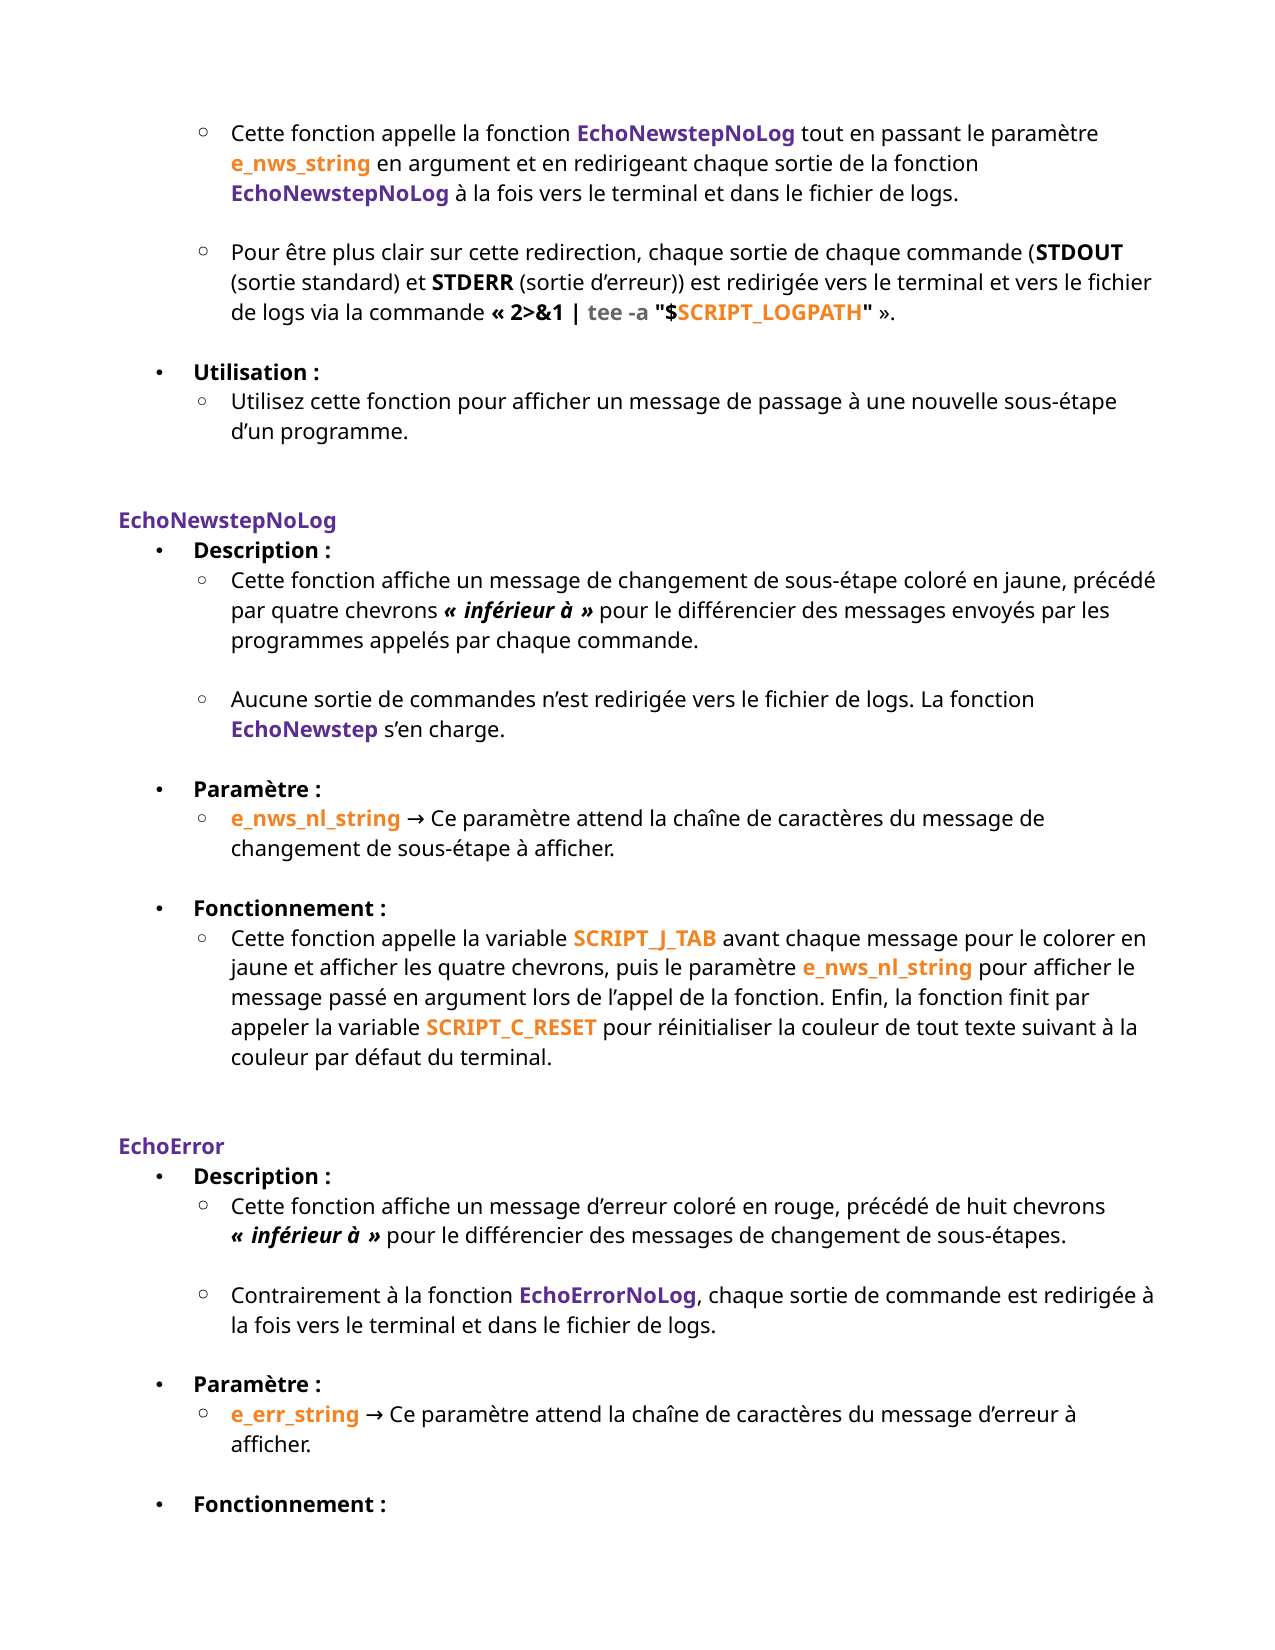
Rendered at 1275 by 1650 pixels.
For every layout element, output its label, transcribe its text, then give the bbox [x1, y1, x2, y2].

list Pour être plus clair sur cette redirection, chaque sortie de chaque commande (STDOUT (sortie standard) et STDERR (sortie d’erreur)) est redirigée vers le terminal et vers le fichier de logs via la commande « 2>&1 | tee -a "$SCRIPT_LOGPATH" ». [193, 237, 1157, 327]
list Utilisez cette fonction pour afficher un message de passage à une nouvelle sous-étape d’un programme. [193, 386, 1157, 446]
list Description : [156, 1161, 1157, 1191]
text EchoNewstepNoLog [118, 505, 1157, 535]
list Cette fonction appelle la variable SCRIPT_J_TAB avant chaque message pour le colorer en jaune et afficher les quatre chevrons, puis le paramètre e_nws_nl_string pour afficher le message passé en argument lors de l’appel de la fonction. Enfin, la fonction finit par appeler la variable SCRIPT_C_RESET pour réinitialiser la couleur de tout texte suivant à la couleur par défaut du terminal. [193, 922, 1157, 1071]
list Contrairement à la fonction EchoErrorNoLog, chaque sortie de commande est redirigée à la fois vers le terminal et dans le fichier de logs. [193, 1280, 1157, 1339]
list Fonctionnement : [156, 893, 1157, 922]
list Description : [156, 535, 1157, 565]
list Utilisation : [156, 356, 1157, 386]
text EchoError [118, 1131, 1157, 1161]
list e_nws_nl_string → Ce paramètre attend la chaîne de caractères du message de changement de sous-étape à afficher. [193, 803, 1157, 863]
list Paramètre : [156, 773, 1157, 803]
list e_err_string → Ce paramètre attend la chaîne de caractères du message d’erreur à afficher. [193, 1399, 1157, 1459]
list Fonctionnement : [156, 1488, 1157, 1518]
list Cette fonction affiche un message de changement de sous-étape coloré en jaune, précédé par quatre chevrons « inférieur à » pour le différencier des messages envoyés par les programmes appelés par chaque commande. [193, 565, 1157, 654]
list Cette fonction appelle la fonction EchoNewstepNoLog tout en passant le paramètre e_nws_string en argument et en redirigeant chaque sortie de la fonction EchoNewstepNoLog à la fois vers le terminal et dans le fichier de logs. [193, 118, 1157, 207]
list Aucune sortie de commandes n’est redirigée vers le fichier de logs. La fonction EchoNewstep s’en charge. [193, 684, 1157, 744]
list Paramètre : [156, 1369, 1157, 1399]
list Cette fonction affiche un message d’erreur coloré en rouge, précédé de huit chevrons « inférieur à » pour le différencier des messages de changement de sous-étapes. [193, 1191, 1157, 1250]
